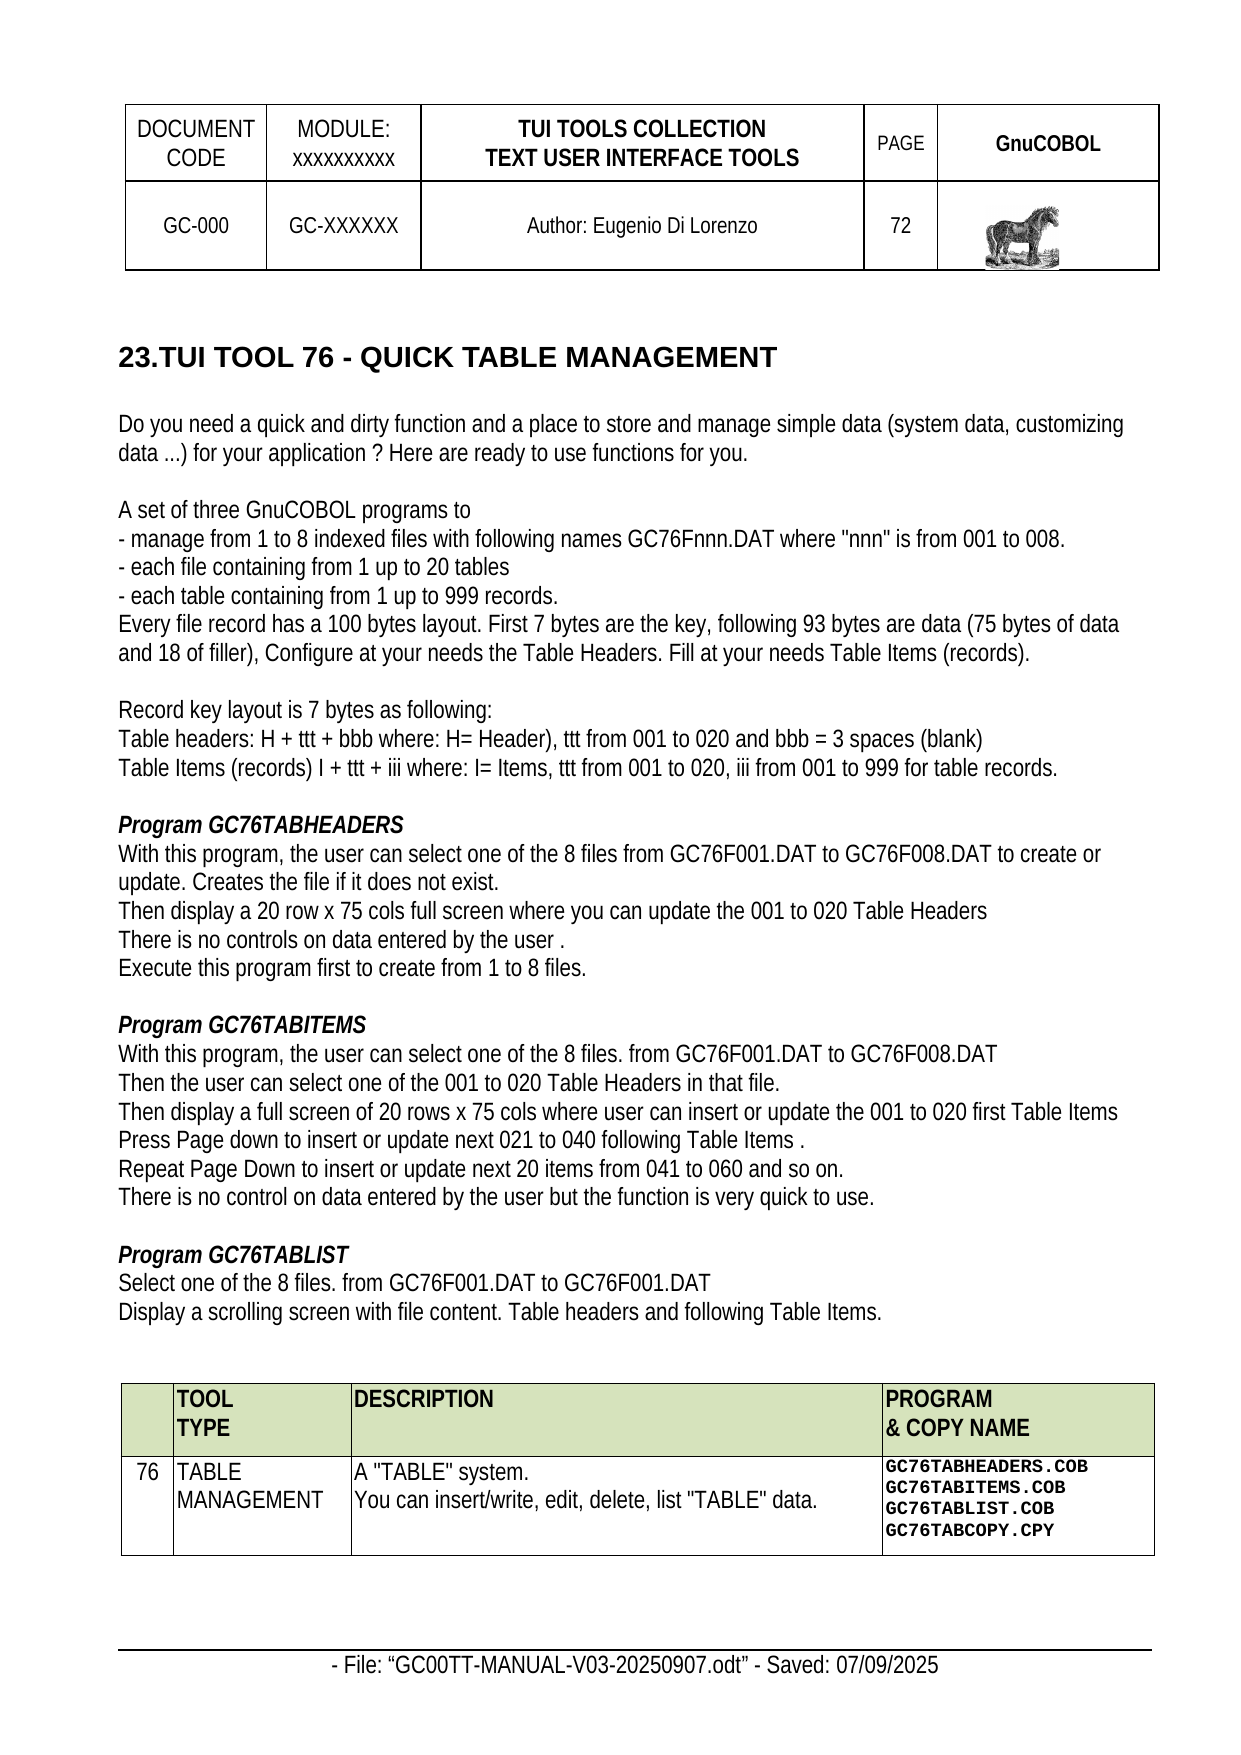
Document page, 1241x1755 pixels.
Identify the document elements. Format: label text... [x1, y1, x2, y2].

table_cell GC76TABHEADERS.COB GC76TABITEMS.COB GC76TABLIST.COB GC76TABCOPY.CPY [883, 1457, 1154, 1555]
table_header DESCRIPTION [352, 1384, 882, 1456]
text Program GC76TABITEMS With this program, the user can select one of the 8 files. from GC76F001.DAT to GC76F008.DAT Then the user can select one of the 001 to 020 Table Headers in that file. Then display a full screen of 20 rows x 75 cols where user can insert or update the 001 to 020 first Table Items Press Page down to insert or update next 021 to 040 following Table Items . Repeat Page Down to insert or update next 20 items from 041 to 060 and so on. There is no control on data entered by the user but the function is very quick to use. [118, 1011, 1152, 1211]
text Program GC76TABLIST Select one of the 8 files. from GC76F001.DAT to GC76F001.DAT Display a scrolling screen with file content. Table headers and following Table Items. [118, 1240, 1152, 1326]
table_header PROGRAM & COPY NAME [883, 1384, 1154, 1456]
table_cell A "TABLE" system. You can insert/write, edit, delete, list "TABLE" data. [352, 1457, 882, 1555]
table_cell 76 [122, 1457, 173, 1555]
table_header [122, 1384, 173, 1456]
subtitle TUI TOOL 76 - QUICK TABLE MANAGEMENT [118, 341, 1152, 374]
text A set of three GnuCOBOL programs to - manage from 1 to 8 indexed files with following names GC76Fnnn.DAT where "nnn" is from 001 to 008. - each file containing from 1 up to 20 tables - each table containing from 1 up to 999 records. Every file record has a 100 bytes layout. First 7 bytes are the key, following 93 bytes are data (75 bytes of data and 18 of filler), Configure at your needs the Table Headers. Fill at your needs Table Items (records). [118, 495, 1152, 667]
table_header TOOL TYPE [174, 1384, 351, 1456]
table_cell TABLE MANAGEMENT [174, 1457, 351, 1555]
text Program GC76TABHEADERS With this program, the user can select one of the 8 files from GC76F001.DAT to GC76F008.DAT to create or update. Creates the file if it does not exist. Then display a 20 row x 75 cols full screen where you can update the 001 to 020 Table Headers There is no controls on data entered by the user . Execute this program first to create from 1 to 8 files. [118, 810, 1152, 982]
text Record key layout is 7 bytes as following: Table headers: H + ttt + bbb where: H= Header), ttt from 001 to 020 and bbb = 3 spaces (blank) Table Items (records) I + ttt + iii where: I= Items, ttt from 001 to 020, iii from 001 to 999 for table records. [118, 695, 1152, 781]
text Do you need a quick and dirty function and a place to store and manage simple data (system data, customizing data ...) for your application ? Here are ready to use functions for you. [118, 409, 1152, 466]
